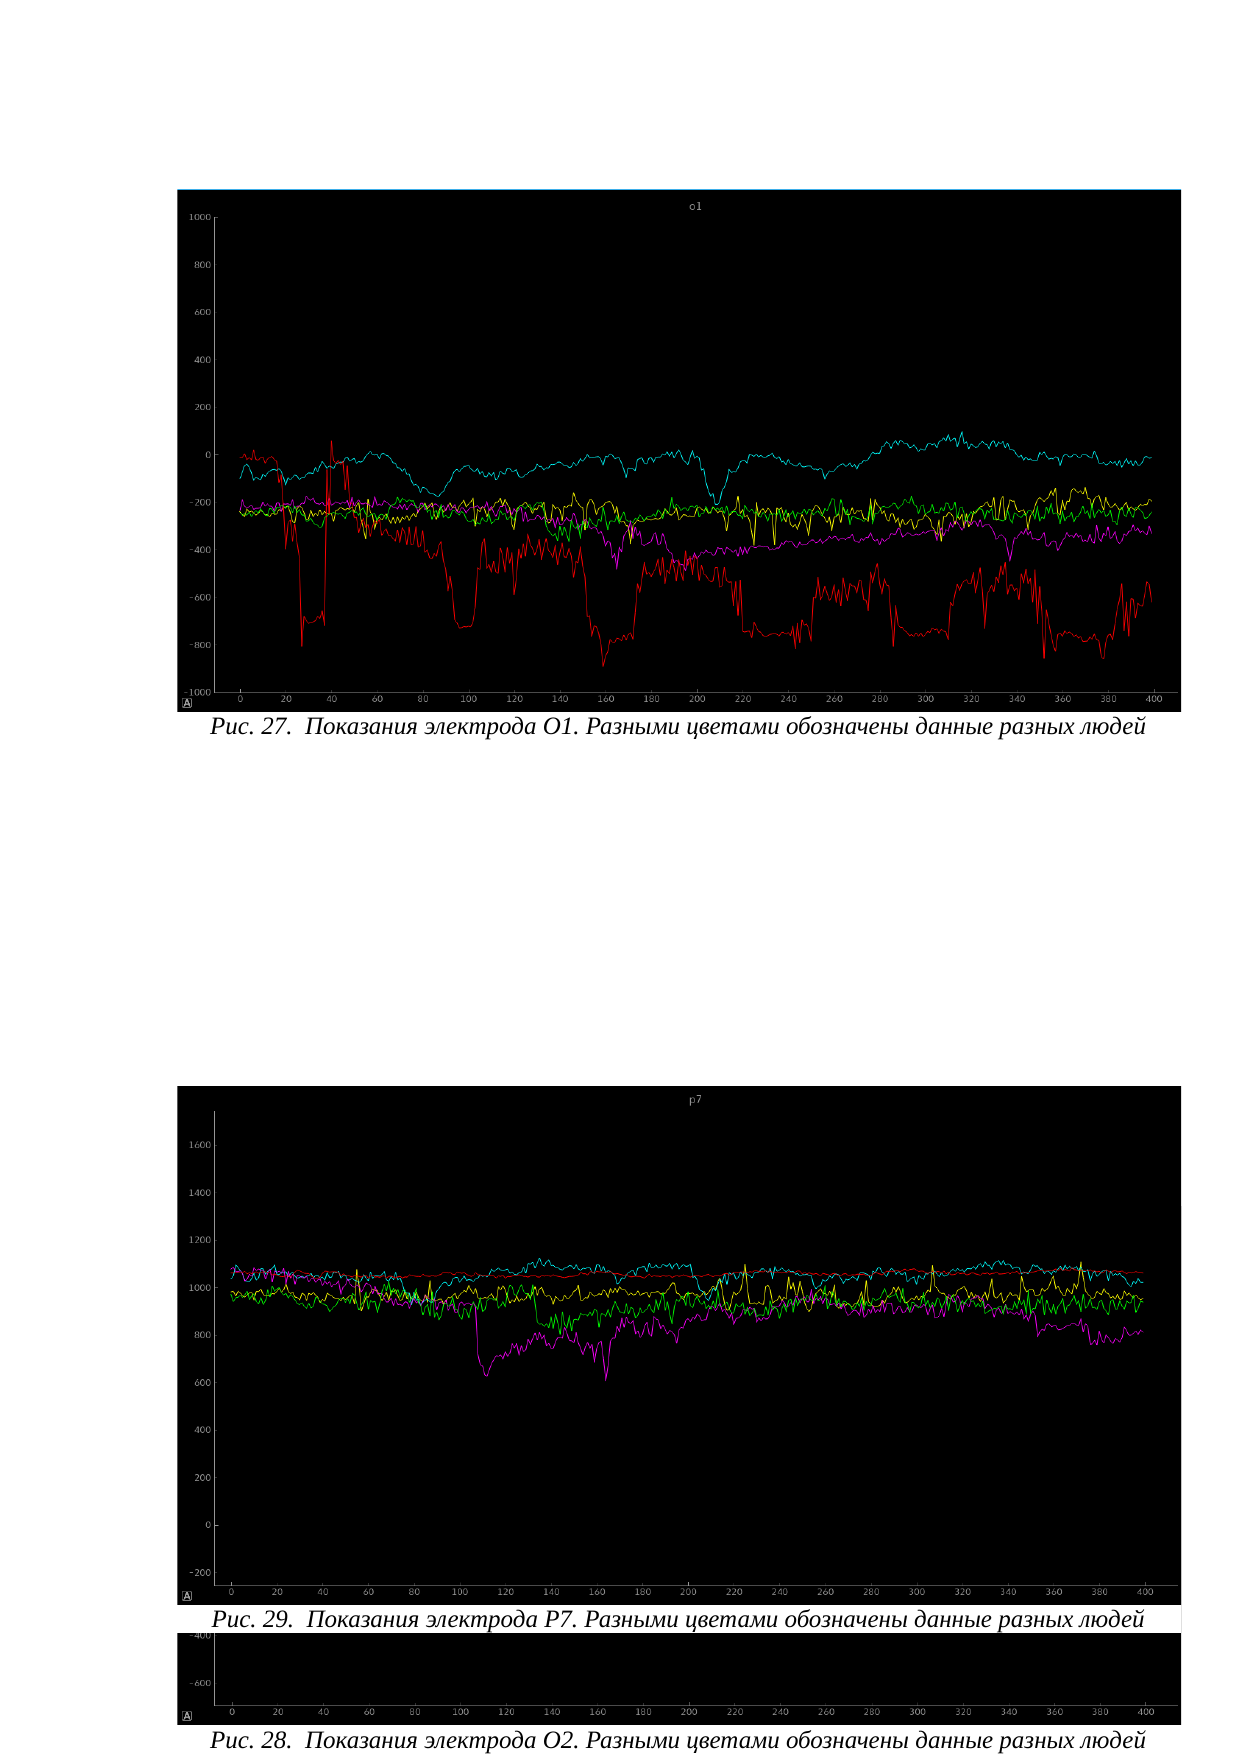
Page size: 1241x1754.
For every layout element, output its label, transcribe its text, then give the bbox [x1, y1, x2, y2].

picture [177, 189, 1182, 712]
text Рис. 27. Показания электрода O1. Разными цветами обозначены данные разных людей [177, 712, 1181, 740]
text Рис. 28. Показания электрода O2. Разными цветами обозначены данные разных людей [177, 1725, 1181, 1753]
text Рис. 29. Показания электрода P7. Разными цветами обозначены данные разных людей [177, 1605, 1181, 1633]
picture [177, 1086, 1182, 1725]
